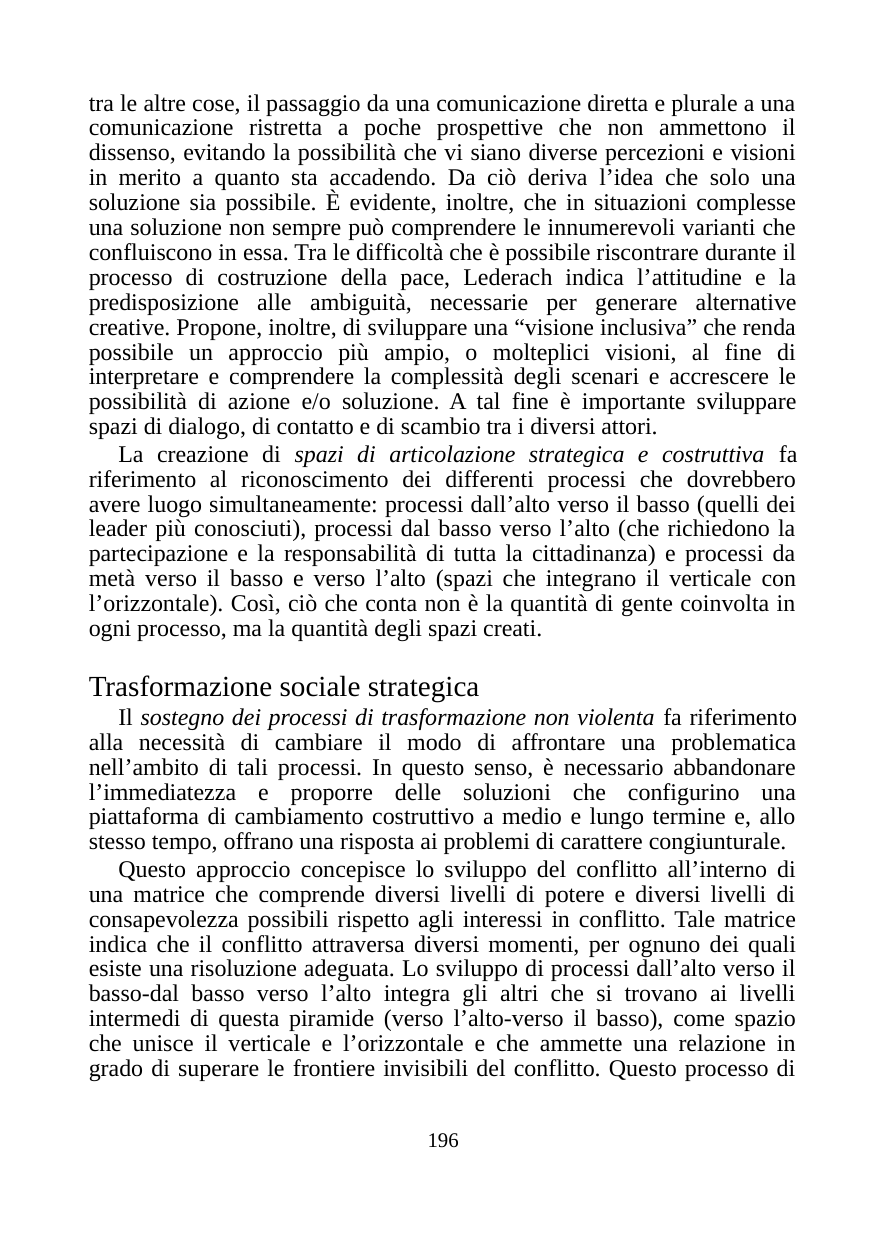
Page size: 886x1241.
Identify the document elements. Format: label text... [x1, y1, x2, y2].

text Questo approccio concepisce lo sviluppo del conflitto all’interno di una matrice che comprende diversi livelli di potere e diversi livelli di consapevolezza possibili rispetto agli interessi in conflitto. Tale matrice indica che il conflitto attraversa diversi momenti, per ognuno dei quali esiste una risoluzione adeguata. Lo sviluppo di processi dall’alto verso il basso-dal basso verso l’alto integra gli altri che si trovano ai livelli intermedi di questa piramide (verso l’alto-verso il basso), come spazio che unisce il verticale e l’orizzontale e che ammette una relazione in grado di superare le frontiere invisibili del conflitto. Questo processo di [88, 855, 797, 1082]
text La creazione di spazi di articolazione strategica e costruttiva fa riferimento al riconoscimento dei differenti processi che dovrebbero avere luogo simultaneamente: processi dall’alto verso il basso (quelli dei leader più conosciuti), processi dal basso verso l’alto (che richiedono la partecipazione e la responsabilità di tutta la cittadinanza) e processi da metà verso il basso e verso l’alto (spazi che integrano il verticale con l’orizzontale). Così, ciò che conta non è la quantità di gente coinvolta in ogni processo, ma la quantità degli spazi creati. [88, 440, 797, 642]
text Trasformazione sociale strategica [88, 669, 797, 703]
text Il sostegno dei processi di trasformazione non violenta fa riferimento alla necessità di cambiare il modo di affrontare una problematica nell’ambito di tali processi. In questo senso, è necessario abbandonare l’immediatezza e proporre delle soluzioni che configurino una piattaforma di cambiamento costruttivo a medio e lungo termine e, allo stesso tempo, offrano una risposta ai problemi di carattere congiunturale. [88, 703, 797, 855]
text tra le altre cose, il passaggio da una comunicazione diretta e plurale a una comunicazione ristretta a poche prospettive che non ammettono il dissenso, evitando la possibilità che vi siano diverse percezioni e visioni in merito a quanto sta accadendo. Da ciò deriva l’idea che solo una soluzione sia possibile. È evidente, inoltre, che in situazioni complesse una soluzione non sempre può comprendere le innumerevoli varianti che confluiscono in essa. Tra le difficoltà che è possibile riscontrare durante il processo di costruzione della pace, Lederach indica l’attitudine e la predisposizione alle ambiguità, necessarie per generare alternative creative. Propone, inoltre, di sviluppare una “visione inclusiva” che renda possibile un approccio più ampio, o molteplici visioni, al fine di interpretare e comprendere la complessità degli scenari e accrescere le possibilità di azione e/o soluzione. A tal fine è importante sviluppare spazi di dialogo, di contatto e di scambio tra i diversi attori. [88, 88, 797, 440]
